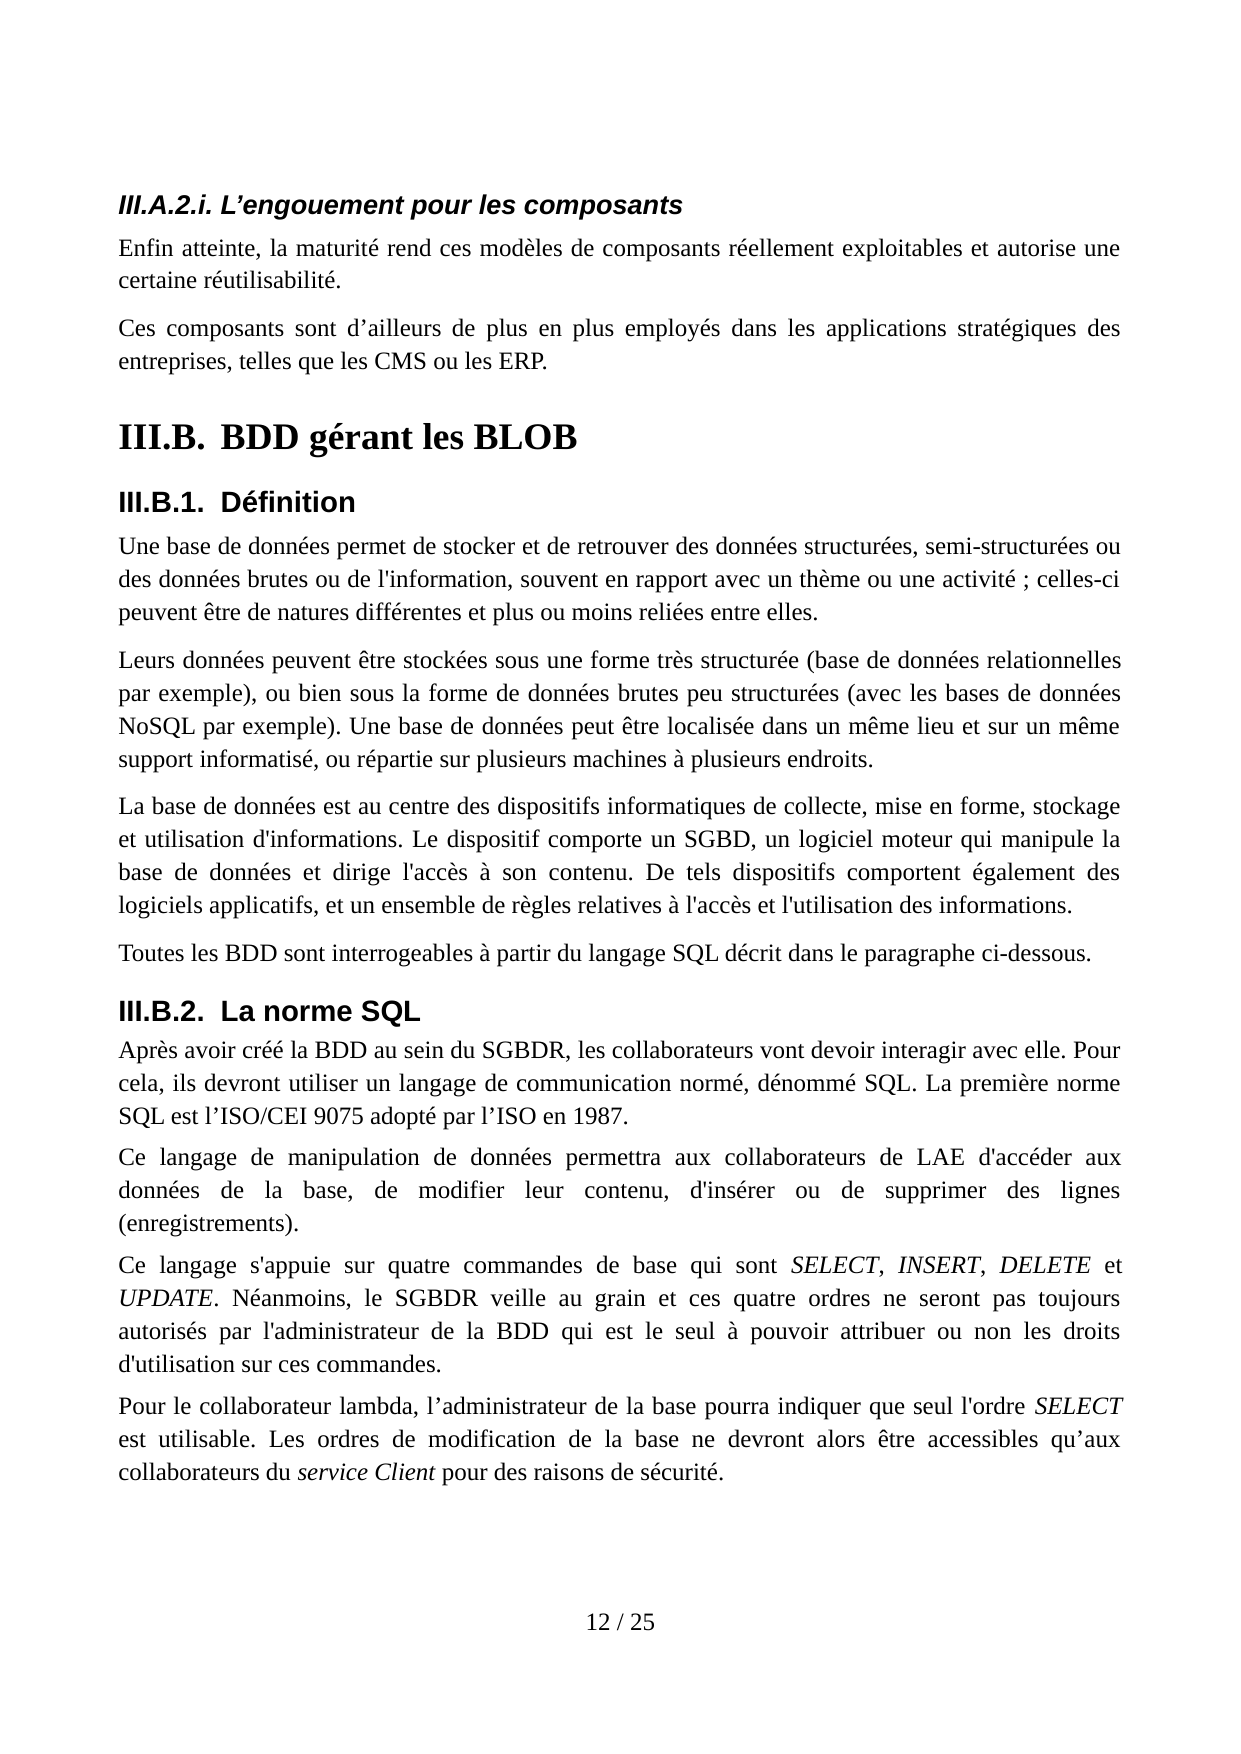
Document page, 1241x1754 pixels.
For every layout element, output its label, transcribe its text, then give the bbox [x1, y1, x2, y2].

text Pour le collaborateur lambda, l’administrateur de la base pourra indiquer que seul l'ordre SELECT est utilisable. Les ordres de modification de la base ne devront alors être accessibles qu’aux collaborateurs du service Client pour des raisons de sécurité. [118, 1391, 1122, 1486]
text Ce langage de manipulation de données permettra aux collaborateurs de LAE d'accéder aux données de la base, de modifier leur contenu, d'insérer ou de supprimer des lignes (enregistrements). [118, 1142, 1122, 1237]
subtitle La norme SQL [118, 994, 1122, 1028]
text Après avoir créé la BDD au sein du SGBDR, les collaborateurs vont devoir interagir avec elle. Pour cela, ils devront utiliser un langage de communication normé, dénommé SQL. La première norme SQL est l’ISO/CEI 9075 adopté par l’ISO en 1987. [118, 1035, 1122, 1129]
text Toutes les BDD sont interrogeables à partir du langage SQL décrit dans le paragraphe ci-dessous. [118, 938, 1122, 967]
text Enfin atteinte, la maturité rend ces modèles de composants réellement exploitables et autorise une certaine réutilisabilité. [118, 233, 1122, 294]
subtitle Définition [118, 485, 1122, 519]
text La base de données est au centre des dispositifs informatiques de collecte, mise en forme, stockage et utilisation d'informations. Le dispositif comporte un SGBD, un logiciel moteur qui manipule la base de données et dirige l'accès à son contenu. De tels dispositifs comportent également des logiciels applicatifs, et un ensemble de règles relatives à l'accès et l'utilisation des informations. [118, 791, 1122, 919]
subtitle BDD gérant les BLOB [118, 415, 1122, 458]
subtitle L’engouement pour les composants [118, 189, 1122, 220]
text Une base de données permet de stocker et de retrouver des données structurées, semi-structurées ou des données brutes ou de l'information, souvent en rapport avec un thème ou une activité ; celles-ci peuvent être de natures différentes et plus ou moins reliées entre elles. [118, 531, 1122, 626]
text Leurs données peuvent être stockées sous une forme très structurée (base de données relationnelles par exemple), ou bien sous la forme de données brutes peu structurées (avec les bases de données NoSQL par exemple). Une base de données peut être localisée dans un même lieu et sur un même support informatisé, ou répartie sur plusieurs machines à plusieurs endroits. [118, 645, 1122, 773]
text Ces composants sont d’ailleurs de plus en plus employés dans les applications stratégiques des entreprises, telles que les CMS ou les ERP. [118, 313, 1122, 375]
text Ce langage s'appuie sur quatre commandes de base qui sont SELECT, INSERT, DELETE et UPDATE. Néanmoins, le SGBDR veille au grain et ces quatre ordres ne seront pas toujours autorisés par l'administrateur de la BDD qui est le seul à pouvoir attribuer ou non les droits d'utilisation sur ces commandes. [118, 1250, 1122, 1378]
